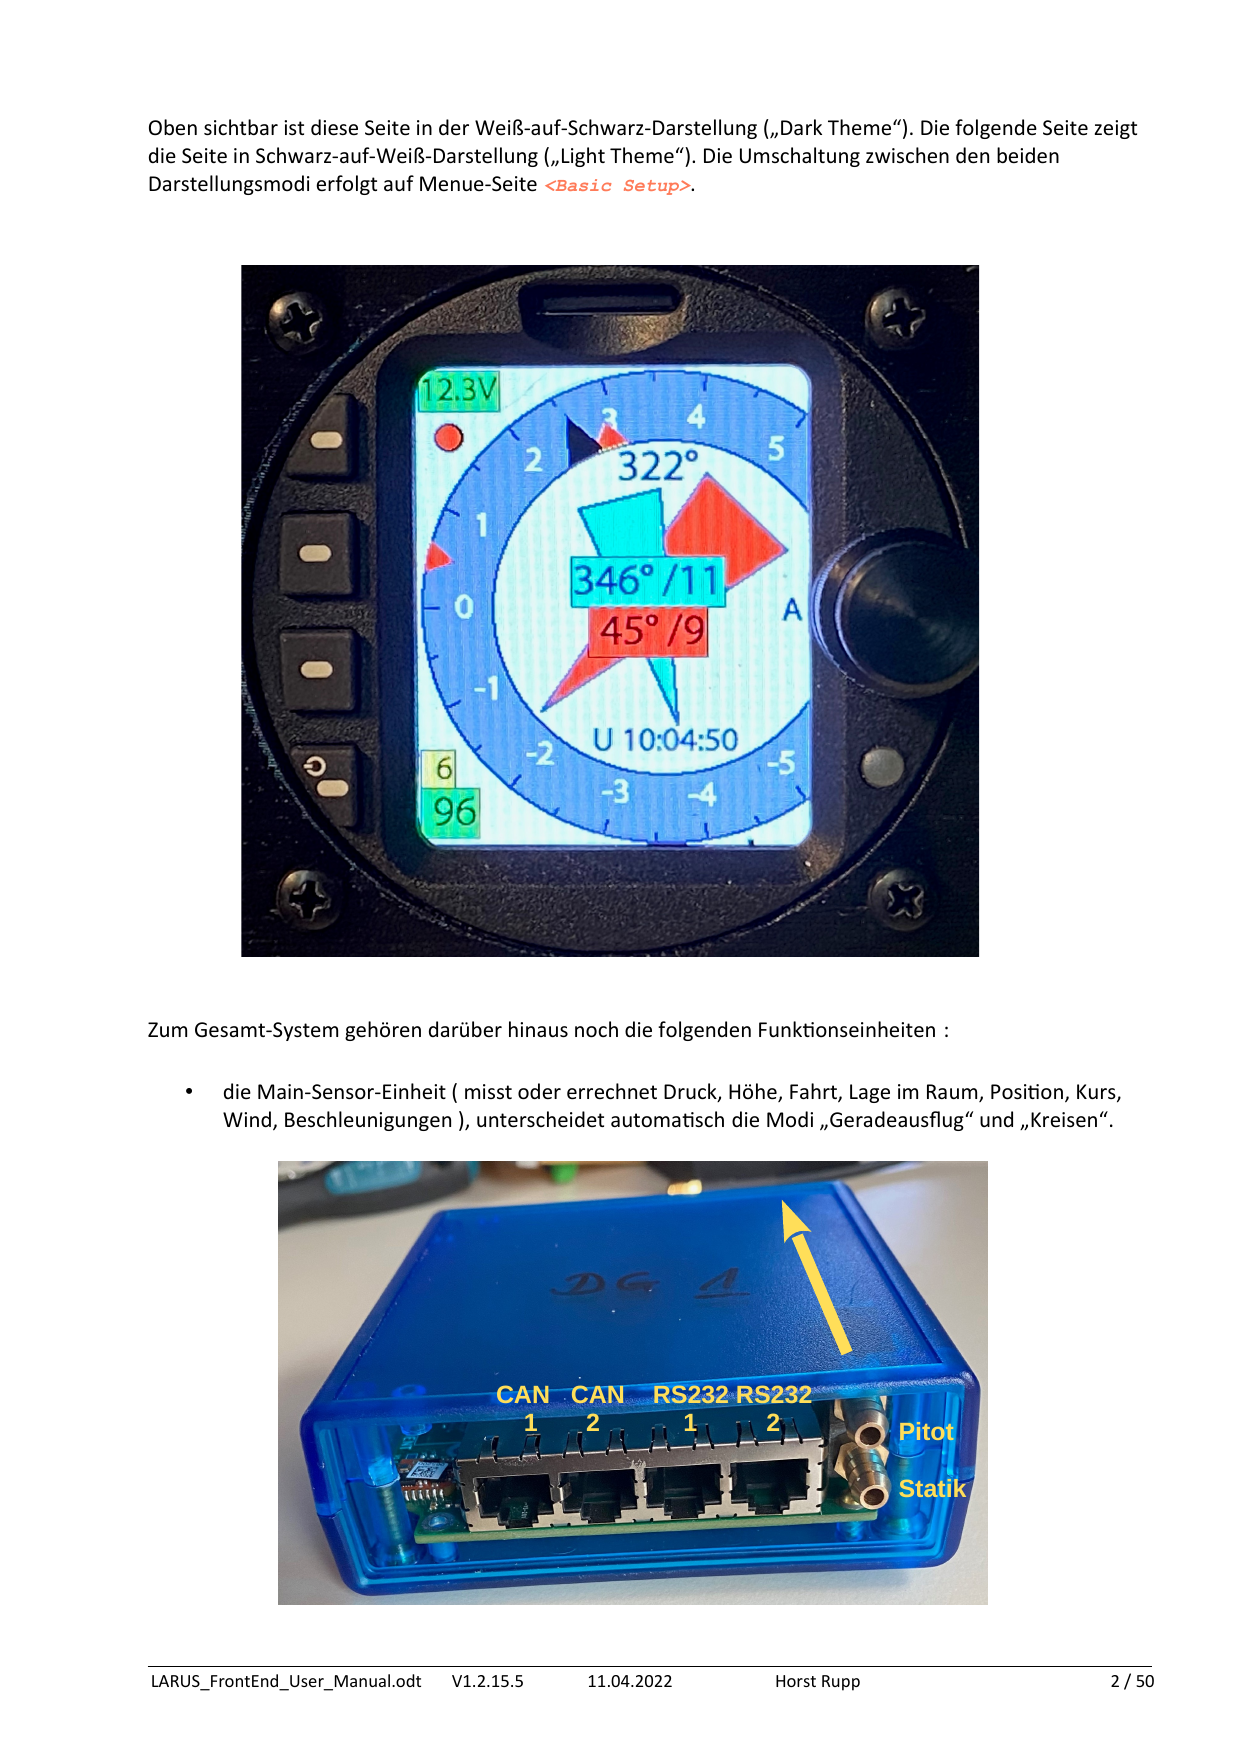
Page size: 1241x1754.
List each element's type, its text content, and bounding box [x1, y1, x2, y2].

picture [241, 265, 980, 957]
list die Main-Sensor-Einheit ( misst oder errechnet Druck, Höhe, Fahrt, Lage im Raum, Position, Kurs, Wind, Beschleunigungen ), unterscheidet automatisch die Modi „Geradeausflug“ und „Kreisen“. [185, 1077, 1152, 1133]
text Oben sichtbar ist diese Seite in der Weiß-auf-Schwarz-Darstellung („Dark Theme“). Die folgende Seite zeigt die Seite in Schwarz-auf-Weiß-Darstellung („Light Theme“). Die Umschaltung zwischen den beiden Darstellungsmodi erfolgt auf Menue-Seite <Basic Setup>. [148, 113, 1152, 197]
text Zum Gesamt-System gehören darüber hinaus noch die folgenden Funktionseinheiten : [148, 1016, 1152, 1072]
picture [278, 1161, 988, 1605]
